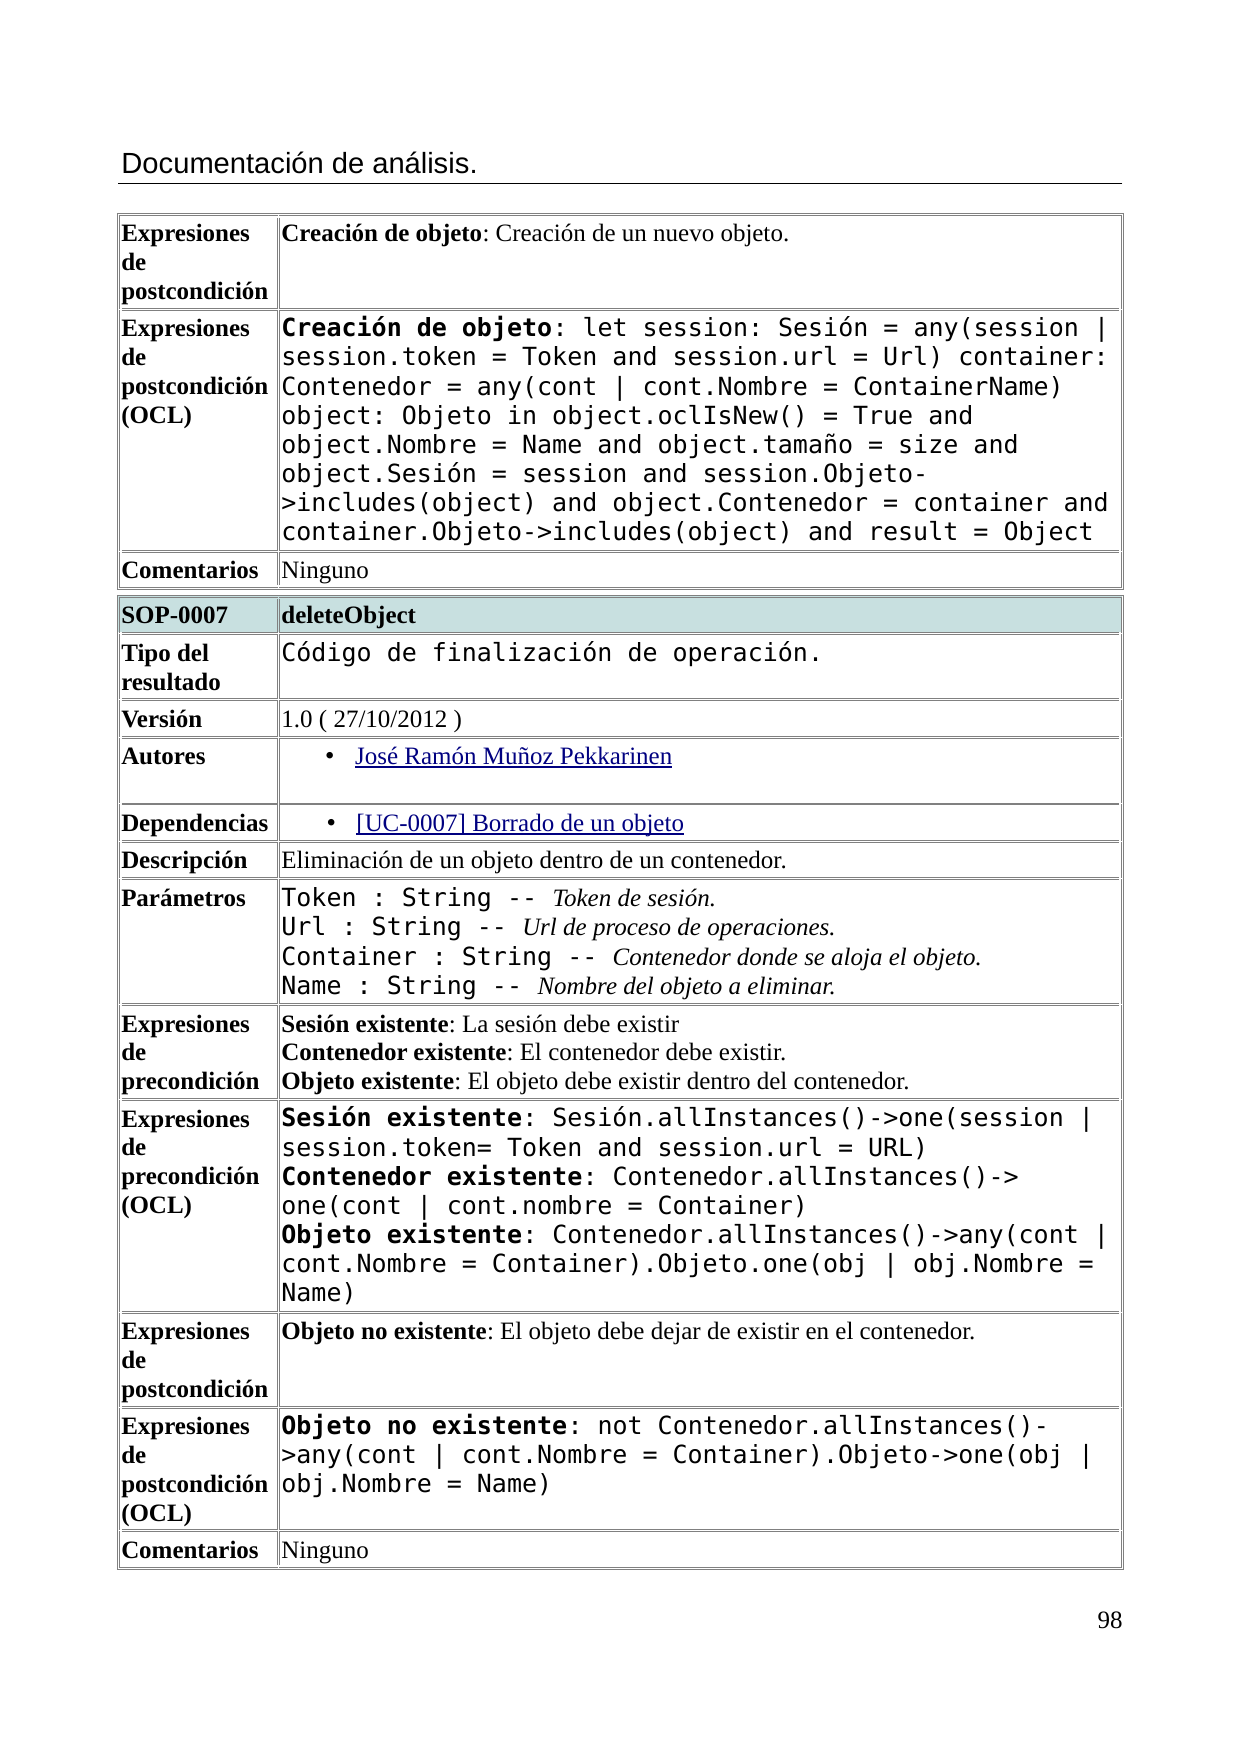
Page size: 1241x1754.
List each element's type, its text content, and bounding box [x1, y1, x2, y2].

table_cell Eliminación de un objeto dentro de un contenedor. [280, 840, 1121, 877]
table_cell Ninguno [278, 550, 1121, 587]
table_cell Objeto no existente: not Contenedor.allInstances()->any(cont | cont.Nombre = Container).Objeto->one(obj | obj.Nombre = Name) [280, 1406, 1121, 1529]
table_cell Expresiones de precondición (OCL) [120, 1098, 277, 1311]
table_cell Parámetros [118, 877, 278, 1003]
table_cell Expresiones de precondición [118, 1003, 278, 1098]
table_cell Tipo del resultado [120, 632, 277, 698]
table_cell Expresiones de postcondición [120, 216, 278, 308]
table_cell Descripción [120, 840, 277, 877]
table_cell Ninguno [278, 1529, 1122, 1567]
table_cell Creación de objeto: Creación de un nuevo objeto. [278, 216, 1121, 308]
table_cell Dependencias [118, 803, 277, 840]
table_cell Sesión existente: Sesión.allInstances()->one(session | session.token= Token and session.url = URL) Contenedor existente: Contenedor.allInstances()-> one(cont | cont.nombre = Container) Objeto existente: Contenedor.allInstances()->any(cont | cont.Nombre = Container).Objeto.one(obj | obj.Nombre = Name) [280, 1098, 1121, 1311]
table_cell Expresiones de postcondición [120, 1311, 277, 1406]
table_cell 1.0 ( 27/10/2012 ) [278, 698, 1122, 736]
table_cell Versión [118, 698, 278, 736]
table_cell Autores [120, 736, 277, 802]
table_cell Comentarios [120, 550, 278, 587]
table_header SOP-0007 [120, 598, 278, 632]
table_cell Comentarios [118, 1529, 278, 1567]
table_cell [UC-0007] Borrado de un objeto [280, 803, 1122, 840]
table_cell Expresiones de postcondición (OCL) [120, 308, 277, 550]
table_cell Token : String -- Token de sesión. Url : String -- Url de proceso de operaciones. Container : String -- Contenedor donde se aloja el objeto. Name : String -- Nombre del objeto a eliminar. [278, 877, 1122, 1003]
table_cell José Ramón Muñoz Pekkarinen [280, 736, 1121, 802]
table_header deleteObject [278, 598, 1121, 632]
table_cell Objeto no existente: El objeto debe dejar de existir en el contenedor. [280, 1311, 1121, 1406]
table_cell Expresiones de postcondición (OCL) [120, 1406, 277, 1529]
table_cell Código de finalización de operación. [280, 632, 1121, 698]
table_cell Creación de objeto: let session: Sesión = any(session | session.token = Token and session.url = Url) container: Contenedor = any(cont | cont.Nombre = ContainerName) object: Objeto in object.oclIsNew() = True and object.Nombre = Name and object.tamaño = size and object.Sesión = session and session.Objeto->includes(object) and object.Contenedor = container and container.Objeto->includes(object) and result = Object [280, 308, 1121, 550]
table_cell Sesión existente: La sesión debe existir Contenedor existente: El contenedor debe existir. Objeto existente: El objeto debe existir dentro del contenedor. [278, 1003, 1122, 1098]
